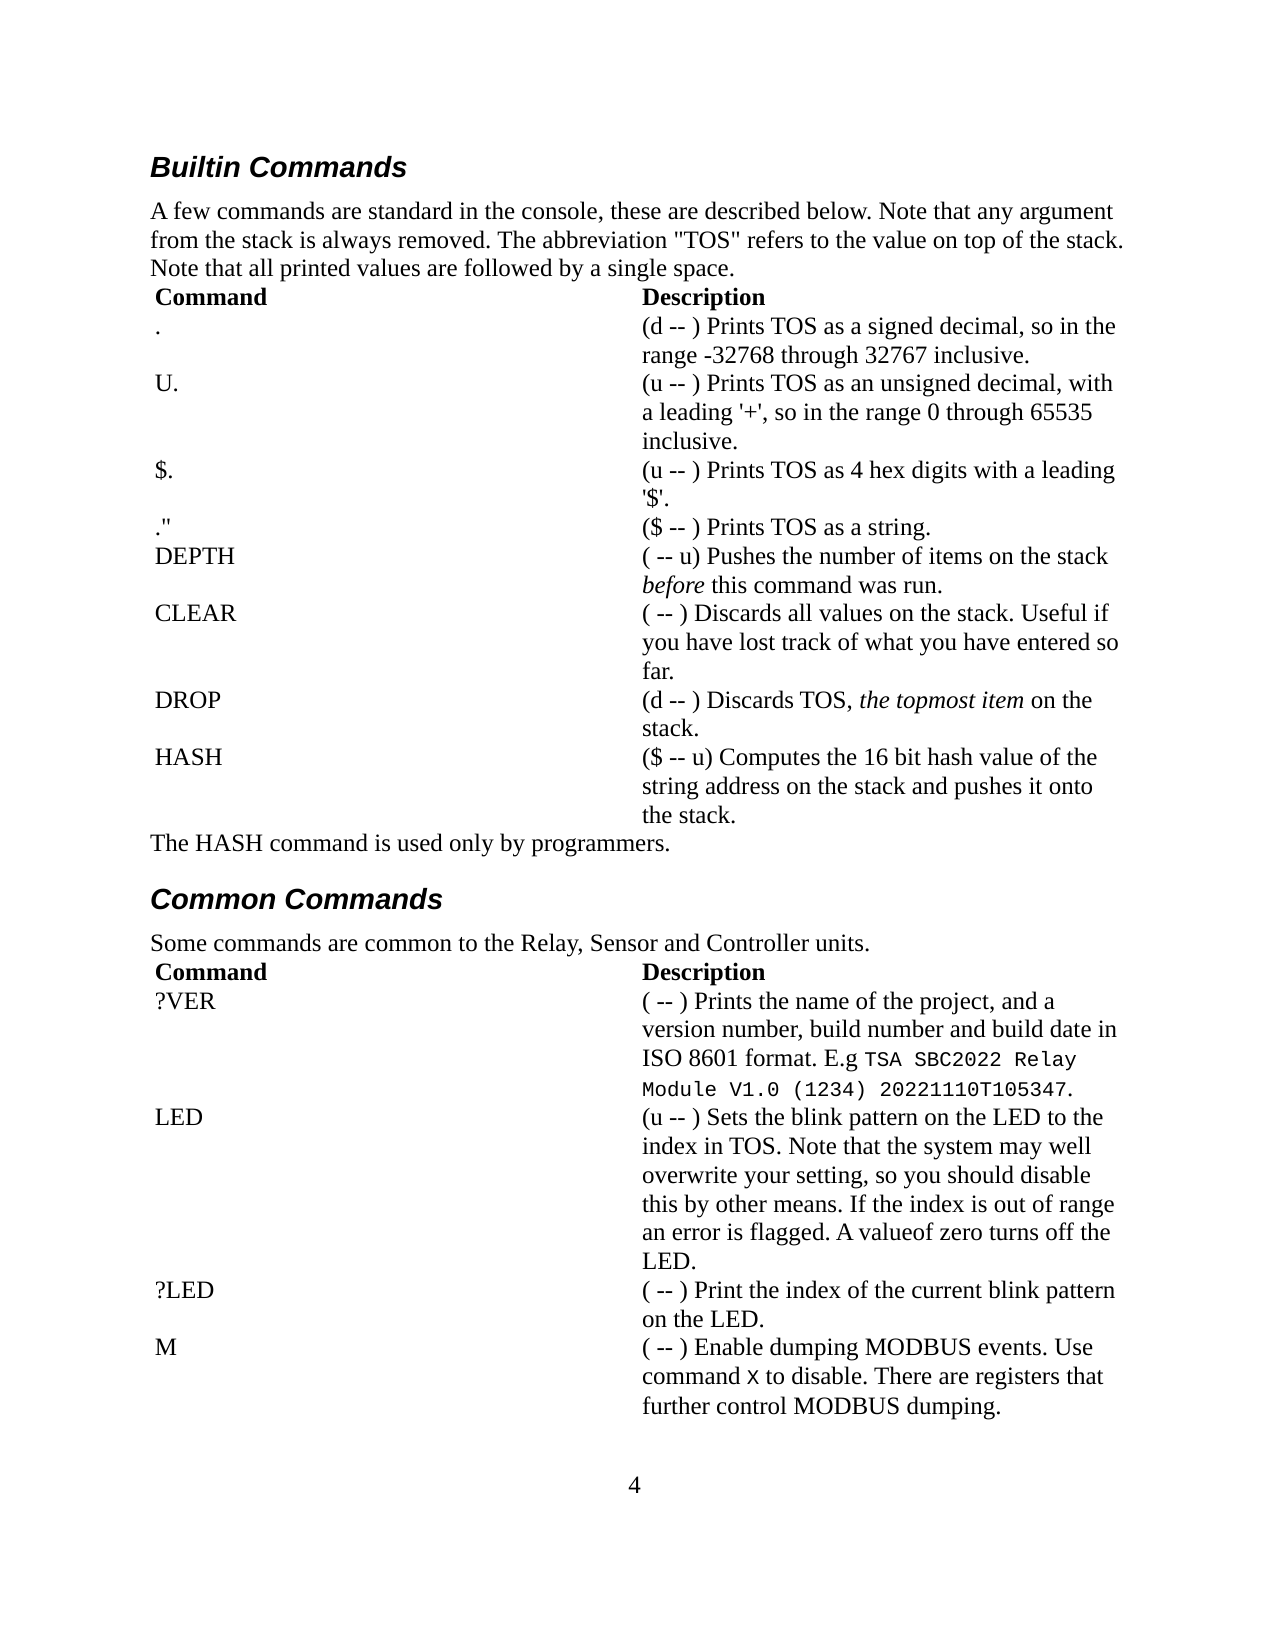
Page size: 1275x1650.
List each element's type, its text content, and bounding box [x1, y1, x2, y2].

table_cell ?LED [150, 1275, 637, 1332]
table_cell . [150, 311, 637, 368]
table_cell ( -- ) Print the index of the current blink pattern on the LED. [638, 1275, 1125, 1332]
table_cell U. [150, 369, 637, 455]
table_cell ($ -- u) Computes the 16 bit hash value of the string address on the stack and pushes it onto the stack. [638, 742, 1125, 828]
table_header Command [150, 957, 637, 986]
table_header Description [638, 282, 1125, 311]
subtitle Builtin Commands [150, 150, 1125, 183]
table_cell ?VER [150, 986, 637, 1102]
table_cell (d -- ) Prints TOS as a signed decimal, so in the range -32768 through 32767 inclusive. [638, 311, 1125, 368]
table_cell (u -- ) Prints TOS as 4 hex digits with a leading '$'. [638, 455, 1125, 512]
table_cell ( -- ) Prints the name of the project, and a version number, build number and build date in ISO 8601 format. E.g TSA SBC2022 Relay Module V1.0 (1234) 20221110T105347. [638, 986, 1125, 1102]
table_header Command [150, 282, 637, 311]
table_cell (d -- ) Discards TOS, the topmost item on the stack. [638, 685, 1125, 742]
table_cell HASH [150, 742, 637, 828]
table_cell ." [150, 512, 637, 541]
table_cell ( -- u) Pushes the number of items on the stack before this command was run. [638, 541, 1125, 598]
table_cell DEPTH [150, 541, 637, 598]
subtitle Common Commands [150, 882, 1125, 916]
table_cell (u -- ) Sets the blink pattern on the LED to the index in TOS. Note that the system may well overwrite your setting, so you should disable this by other means. If the index is out of range an error is flagged. A valueof zero turns off the LED. [638, 1103, 1125, 1275]
table_cell CLEAR [150, 599, 637, 685]
table_cell ($ -- ) Prints TOS as a string. [638, 512, 1125, 541]
table_cell LED [150, 1103, 637, 1275]
table_cell ( -- ) Discards all values on the stack. Useful if you have lost track of what you have entered so far. [638, 599, 1125, 685]
table_cell M [150, 1333, 637, 1419]
table_cell DROP [150, 685, 637, 742]
table_cell ( -- ) Enable dumping MODBUS events. Use command X to disable. There are registers that further control MODBUS dumping. [638, 1333, 1125, 1419]
text Some commands are common to the Relay, Sensor and Controller units. [150, 928, 1125, 957]
table_cell $. [150, 455, 637, 512]
table_header Description [638, 957, 1125, 986]
text The HASH command is used only by programmers. [150, 828, 1125, 857]
table_cell (u -- ) Prints TOS as an unsigned decimal, with a leading '+', so in the range 0 through 65535 inclusive. [638, 369, 1125, 455]
text A few commands are standard in the console, these are described below. Note that any argument from the stack is always removed. The abbreviation "TOS" refers to the value on top of the stack. Note that all printed values are followed by a single space. [150, 196, 1125, 282]
